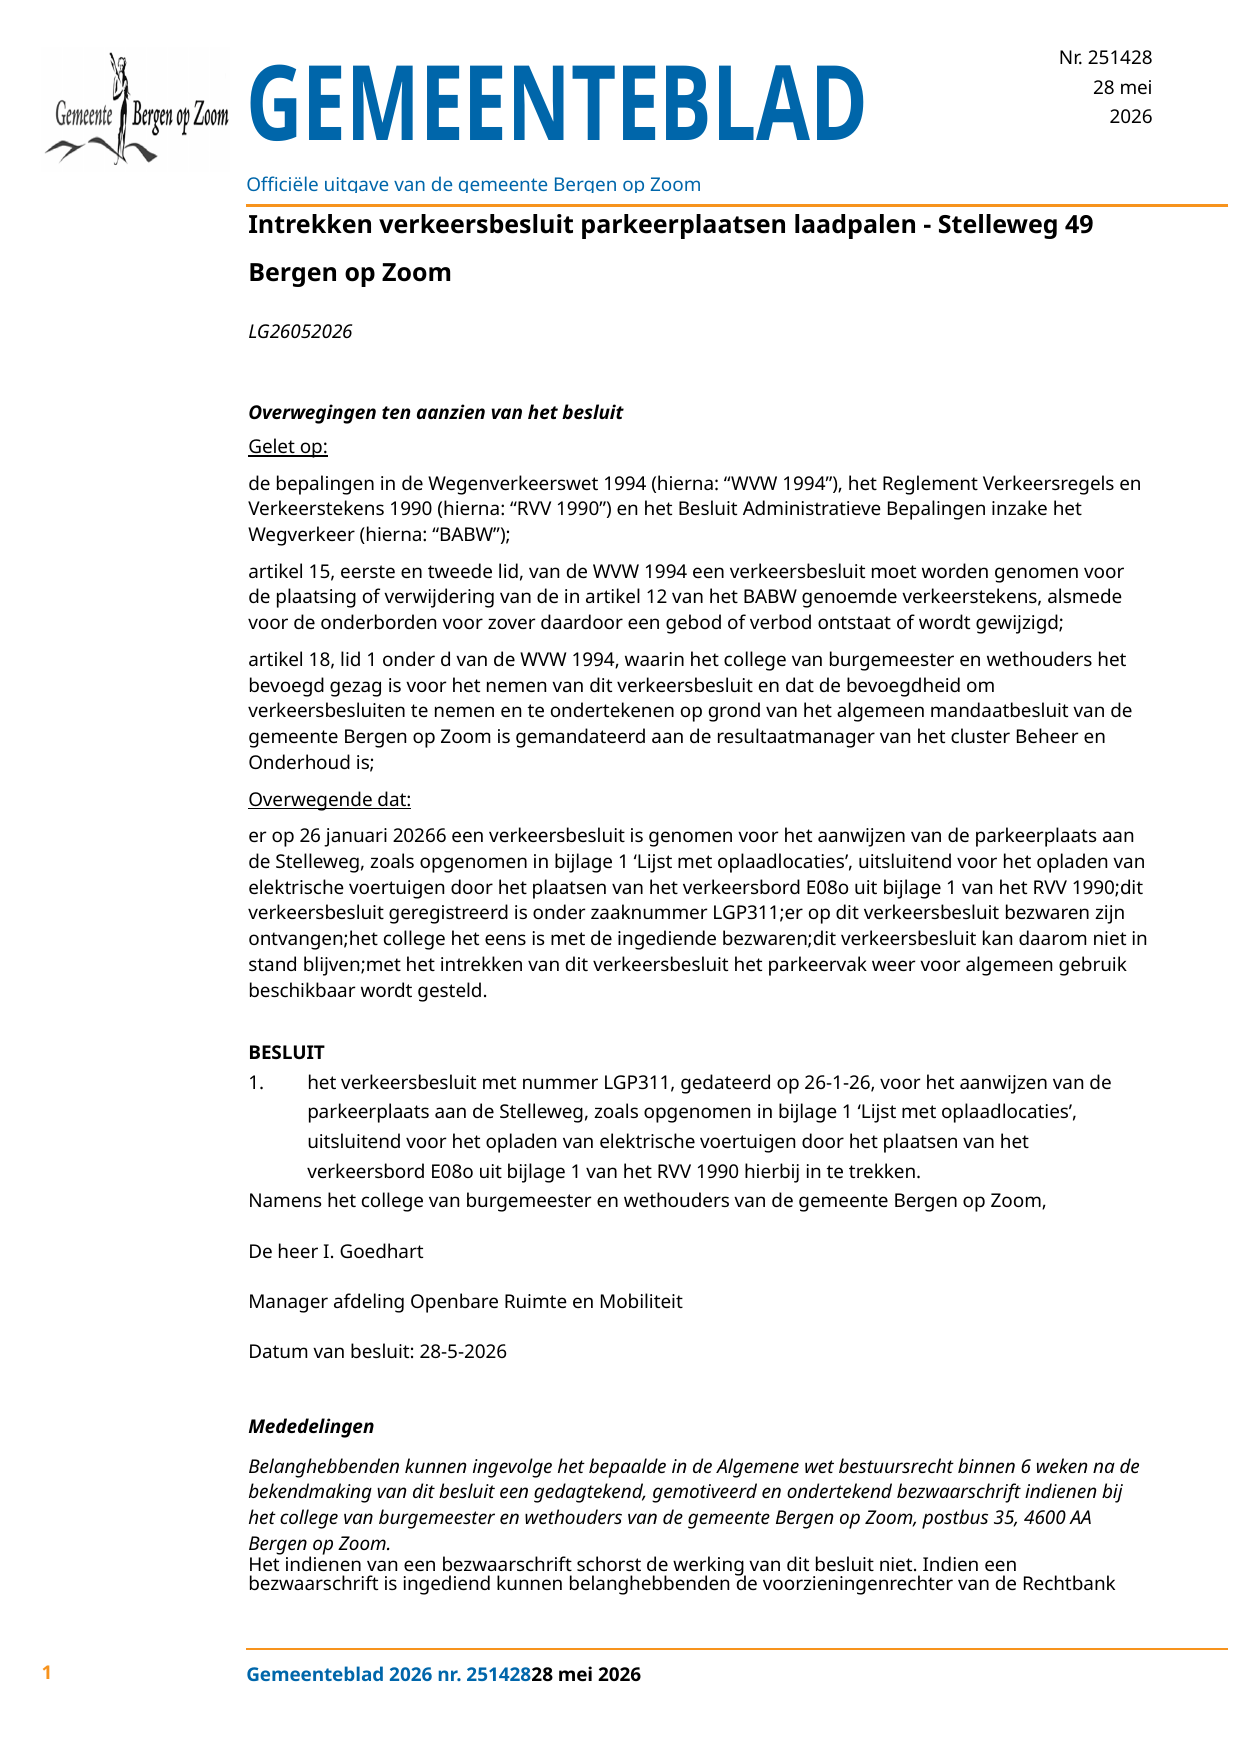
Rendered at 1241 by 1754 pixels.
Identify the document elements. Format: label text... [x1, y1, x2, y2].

text er op 26 januari 20266 een verkeersbesluit is genomen voor het aanwijzen van de parkeerplaats aan de Stelleweg, zoals opgenomen in bijlage 1 ‘Lijst met oplaadlocaties’, uitsluitend voor het opladen van elektrische voertuigen door het plaatsen van het verkeersbord E08o uit bijlage 1 van het RVV 1990;dit verkeersbesluit geregistreerd is onder zaaknummer LGP311;er op dit verkeersbesluit bezwaren zijn ontvangen;het college het eens is met de ingediende bezwaren;dit verkeersbesluit kan daarom niet in stand blijven;met het intrekken van dit verkeersbesluit het parkeervak weer voor algemeen gebruik beschikbaar wordt gesteld. [248, 822, 1152, 1002]
text Het indienen van een bezwaarschrift schorst de werking van dit besluit niet. Indien een bezwaarschrift is ingediend kunnen belanghebbenden de voorzieningenrechter van de Rechtbank [248, 1556, 1152, 1594]
text Datum van besluit: 28-5-2026 [248, 1339, 1152, 1364]
text Belanghebbenden kunnen ingevolge het bepaalde in de Algemene wet bestuursrecht binnen 6 weken na de bekendmaking van dit besluit een gedagtekend, gemotiveerd en ondertekend bezwaarschrift indienen bij het college van burgemeester en wethouders van de gemeente Bergen op Zoom, postbus 35, 4600 AA Bergen op Zoom. [248, 1453, 1152, 1556]
text artikel 15, eerste en tweede lid, van de WVW 1994 een verkeersbesluit moet worden genomen voor de plaatsing of verwijdering van de in artikel 12 van het BABW genoemde verkeerstekens, alsmede voor de onderborden voor zover daardoor een gebod of verbod ontstaat of wordt gewijzigd; [248, 558, 1152, 635]
text de bepalingen in de Wegenverkeerswet 1994 (hierna: “WVW 1994”), het Reglement Verkeersregels en Verkeerstekens 1990 (hierna: “RVV 1990”) en het Besluit Administratieve Bepalingen inzake het Wegverkeer (hierna: “BABW”); [248, 470, 1152, 547]
list het verkeersbesluit met nummer LGP311, gedateerd op 26-1-26, voor het aanwijzen van de parkeerplaats aan de Stelleweg, zoals opgenomen in bijlage 1 ‘Lijst met oplaadlocaties’, uitsluitend voor het opladen van elektrische voertuigen door het plaatsen van het verkeersbord E08o uit bijlage 1 van het RVV 1990 hierbij in te trekken. [248, 1069, 1152, 1183]
text Overwegingen ten aanzien van het besluit [248, 399, 1152, 425]
text artikel 18, lid 1 onder d van de WVW 1994, waarin het college van burgemeester en wethouders het bevoegd gezag is voor het nemen van dit verkeersbesluit en dat de bevoegdheid om verkeersbesluiten te nemen en te ondertekenen op grond van het algemeen mandaatbesluit van de gemeente Bergen op Zoom is gemandateerd aan de resultaatmanager van het cluster Beheer en Onderhoud is; [248, 646, 1152, 775]
text Manager afdeling Openbare Ruimte en Mobiliteit [248, 1288, 1152, 1314]
text Overwegende dat: [248, 786, 1152, 811]
text Mededelingen [248, 1414, 1152, 1439]
text Intrekken verkeersbesluit parkeerplaatsen laadpalen - Stelleweg 49 Bergen op Zoom [248, 207, 1152, 288]
text Gelet op: [248, 433, 1152, 459]
text LG26052026 [248, 318, 1152, 344]
text Namens het college van burgemeester en wethouders van de gemeente Bergen op Zoom, [248, 1187, 1152, 1213]
picture [41, 47, 231, 172]
text BESLUIT [248, 1039, 1152, 1065]
text De heer I. Goedhart [248, 1238, 1152, 1263]
